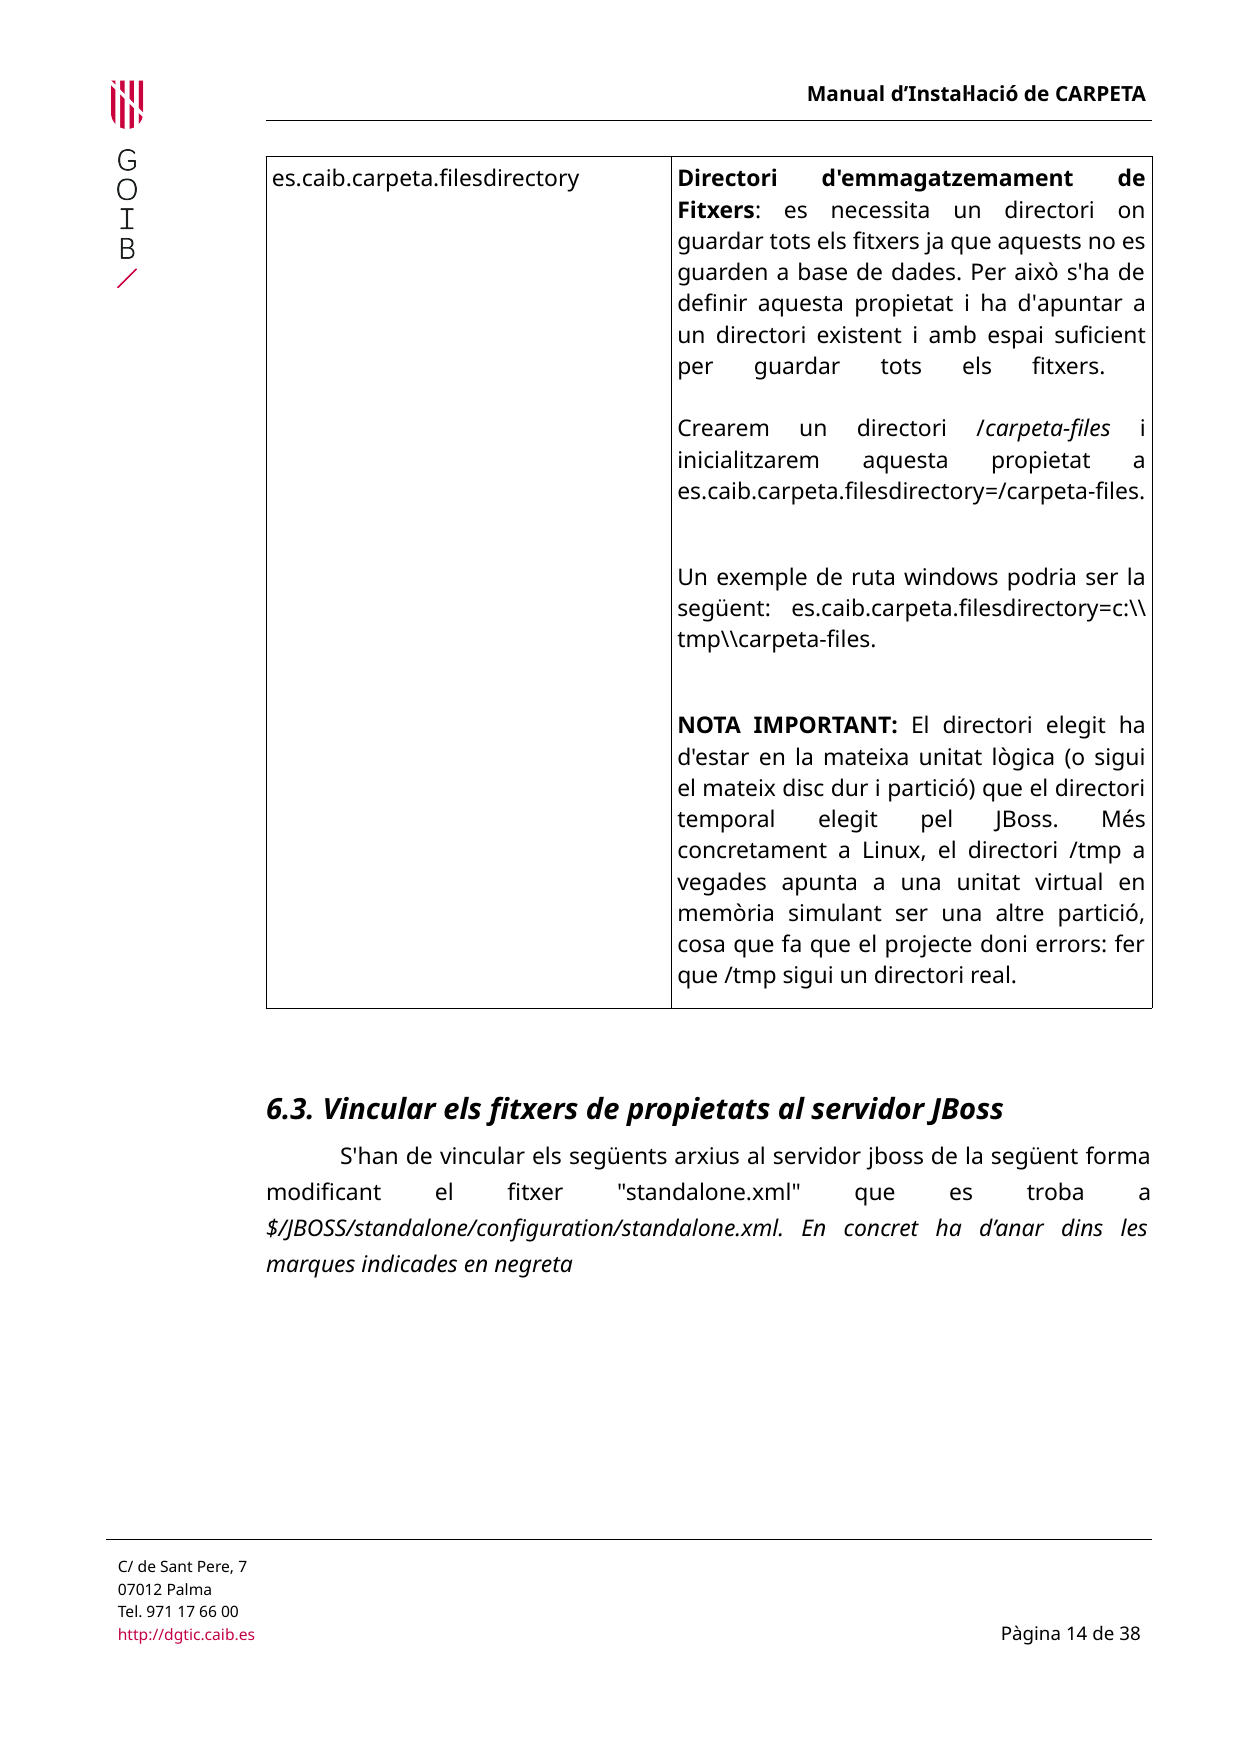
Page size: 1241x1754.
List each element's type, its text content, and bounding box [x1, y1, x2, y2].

subtitle Vincular els fitxers de propietats al servidor JBoss [266, 1088, 1152, 1128]
text S'han de vincular els següents arxius al servidor jboss de la següent forma modificant el fitxer "standalone.xml" que es troba a $/JBOSS/standalone/configuration/standalone.xml. En concret ha d’anar dins les marques indicades en negreta [266, 1140, 1152, 1279]
picture [82, 57, 172, 319]
table_cell Directori d'emmagatzemament de Fitxers: es necessita un directori on guardar tots els fitxers ja que aquests no es guarden a base de dades. Per això s'ha de definir aquesta propietat i ha d'apuntar a un directori existent i amb espai suficient per guardar tots els fitxers. Crearem un directori /carpeta-files i inicialitzarem aquesta propietat a es.caib.carpeta.filesdirectory=/carpeta-files. Un exemple de ruta windows podria ser la següent: es.caib.carpeta.filesdirectory=c:\\tmp\\carpeta-files. NOTA IMPORTANT: El directori elegit ha d'estar en la mateixa unitat lògica (o sigui el mateix disc dur i partició) que el directori temporal elegit pel JBoss. Més concretament a Linux, el directori /tmp a vegades apunta a una unitat virtual en memòria simulant ser una altre partició, cosa que fa que el projecte doni errors: fer que /tmp sigui un directori real. [672, 157, 1152, 1008]
table_cell es.caib.carpeta.filesdirectory [267, 157, 671, 1008]
